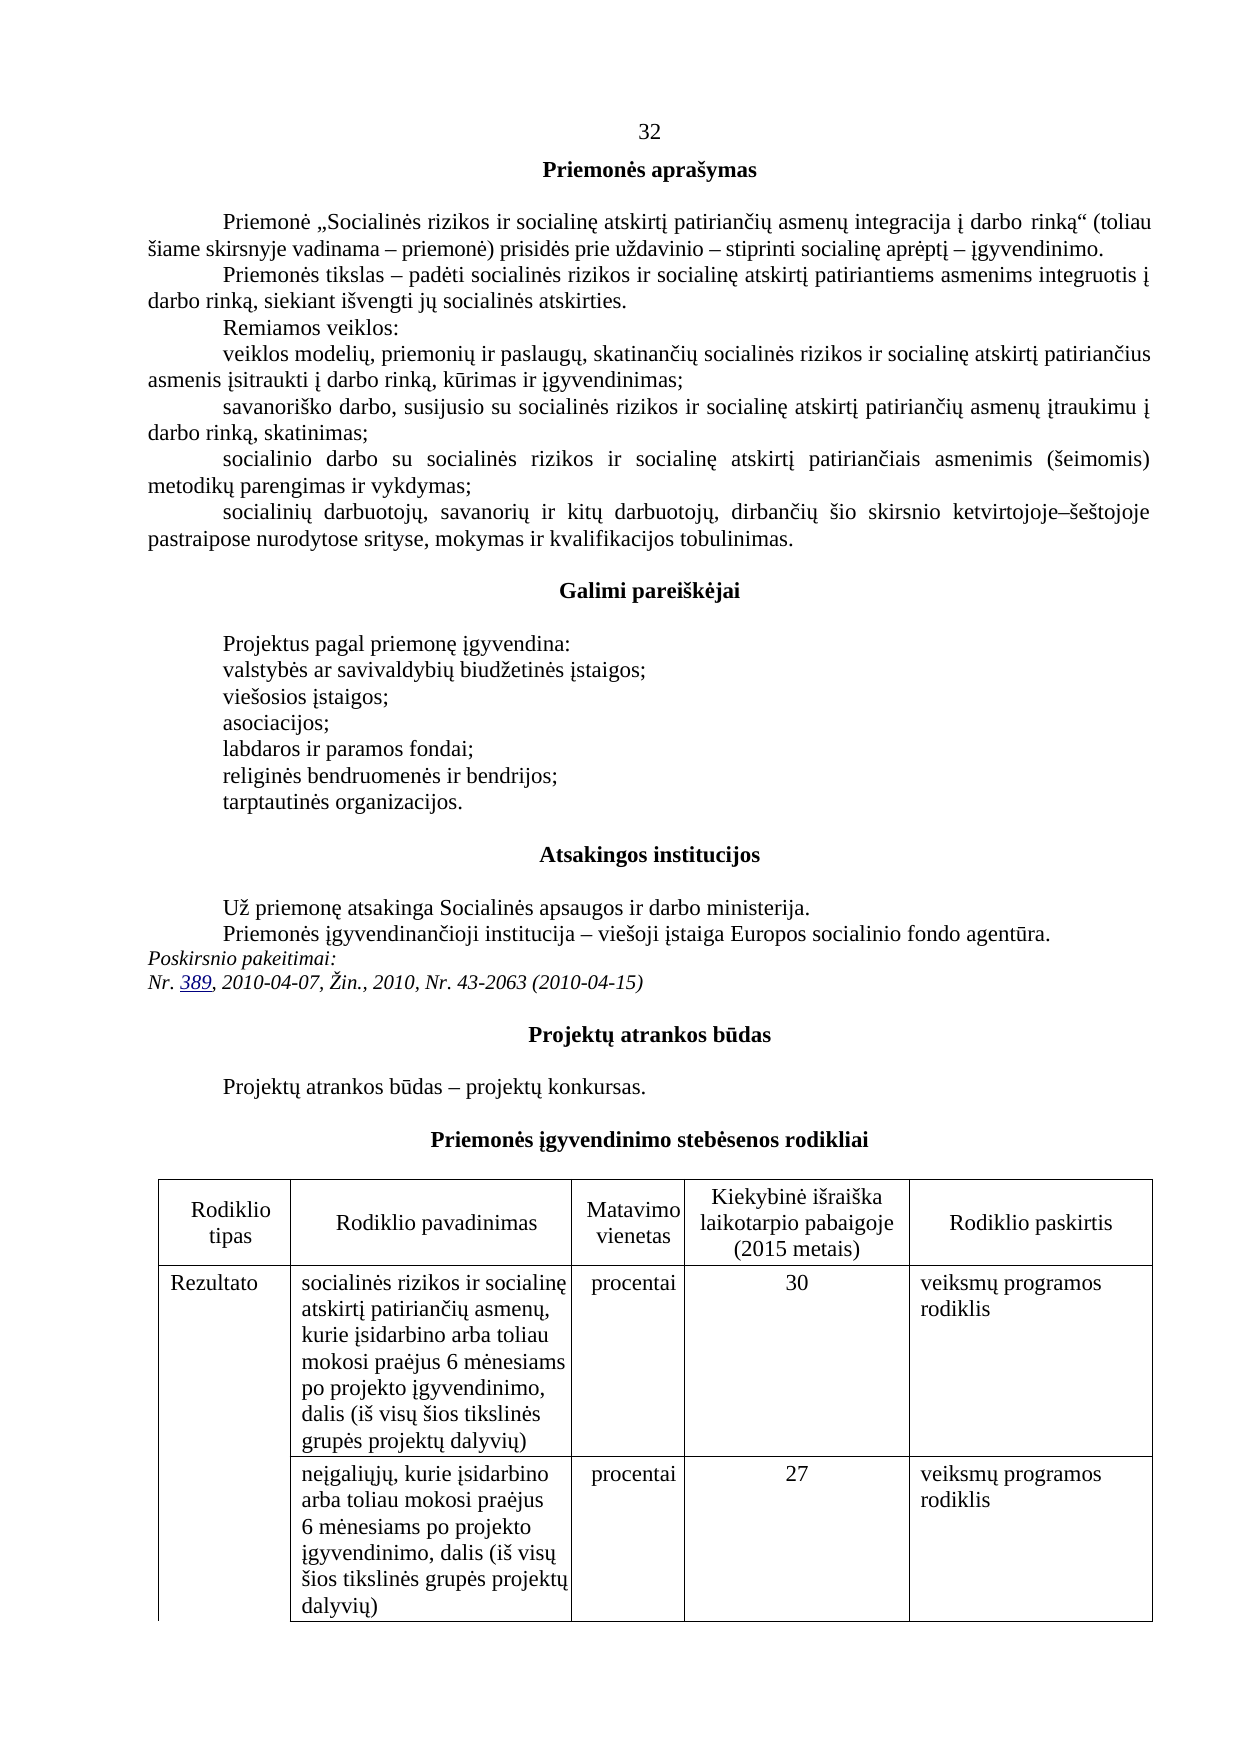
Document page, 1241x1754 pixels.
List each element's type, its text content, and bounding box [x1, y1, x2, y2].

table_cell Rezultato [159, 1266, 290, 1621]
table_cell socialinės rizikos ir socialinę atskirtį patiriančių asmenų, kurie įsidarbino arba toliau mokosi praėjus 6 mėnesiams po projekto įgyvendinimo, dalis (iš visų šios tikslinės grupės projektų dalyvių) [291, 1266, 571, 1456]
table_cell neįgaliųjų, kurie įsidarbino arba toliau mokosi praėjus 6 mėnesiams po projekto įgyvendinimo, dalis (iš visų šios tikslinės grupės projektų dalyvių) [291, 1457, 571, 1621]
text Atsakingos institucijos [148, 841, 1152, 867]
table_cell 27 [685, 1457, 909, 1621]
text religinės bendruomenės ir bendrijos; [148, 762, 1152, 788]
text Remiamos veiklos: [148, 314, 1152, 340]
text socialinių darbuotojų, savanorių ir kitų darbuotojų, dirbančių šio skirsnio ketvirtojoje–šeštojoje pastraipose nurodytose srityse, mokymas ir kvalifikacijos tobulinimas. [148, 498, 1152, 551]
text valstybės ar savivaldybių biudžetinės įstaigos; [148, 656, 1152, 683]
table_header Rodiklio paskirtis [910, 1180, 1152, 1265]
table_header Rodiklio pavadinimas [291, 1180, 571, 1265]
text veiklos modelių, priemonių ir paslaugų, skatinančių socialinės rizikos ir socialinę atskirtį patiriančius asmenis įsitraukti į darbo rinką, kūrimas ir įgyvendinimas; [148, 340, 1152, 393]
text Priemonės aprašymas [148, 156, 1152, 182]
table_header Matavimo vienetas [572, 1180, 684, 1265]
text Priemonės įgyvendinimo stebėsenos rodikliai [148, 1126, 1152, 1152]
table_cell veiksmų programos rodiklis [910, 1266, 1152, 1456]
text Projektus pagal priemonę įgyvendina: [148, 630, 1152, 656]
table_cell veiksmų programos rodiklis [910, 1457, 1152, 1621]
text asociacijos; [148, 709, 1152, 735]
text Poskirsnio pakeitimai: [148, 946, 1152, 970]
text Už priemonę atsakinga Socialinės apsaugos ir darbo ministerija. [148, 893, 1152, 920]
text Priemonės tikslas – padėti socialinės rizikos ir socialinę atskirtį patiriantiems asmenims integruotis į darbo rinką, siekiant išvengti jų socialinės atskirties. [148, 261, 1152, 314]
table_cell procentai [572, 1457, 684, 1621]
text labdaros ir paramos fondai; [148, 735, 1152, 762]
table_header Rodiklio tipas [159, 1180, 290, 1265]
text savanoriško darbo, susijusio su socialinės rizikos ir socialinę atskirtį patiriančių asmenų įtraukimu į darbo rinką, skatinimas; [148, 393, 1152, 446]
text Nr. 389, 2010-04-07, Žin., 2010, Nr. 43-2063 (2010-04-15) [148, 970, 1152, 994]
text Priemonė „Socialinės rizikos ir socialinę atskirtį patiriančių asmenų integracija į darbo rinką“ (toliau šiame skirsnyje vadinama – priemonė) prisidės prie uždavinio – stiprinti socialinę aprėptį – įgyvendinimo. [148, 208, 1152, 261]
text Priemonės įgyvendinančioji institucija – viešoji įstaiga Europos socialinio fondo agentūra. [148, 920, 1152, 946]
text socialinio darbo su socialinės rizikos ir socialinę atskirtį patiriančiais asmenimis (šeimomis) metodikų parengimas ir vykdymas; [148, 446, 1152, 498]
table_cell 30 [685, 1266, 909, 1456]
text viešosios įstaigos; [148, 683, 1152, 709]
table_cell procentai [572, 1266, 684, 1456]
text Projektų atrankos būdas [148, 1021, 1152, 1047]
table_header Kiekybinė išraiška laikotarpio pabaigoje (2015 metais) [685, 1180, 909, 1265]
text Projektų atrankos būdas – projektų konkursas. [148, 1073, 1152, 1100]
text tarptautinės organizacijos. [148, 788, 1152, 814]
text Galimi pareiškėjai [148, 577, 1152, 604]
